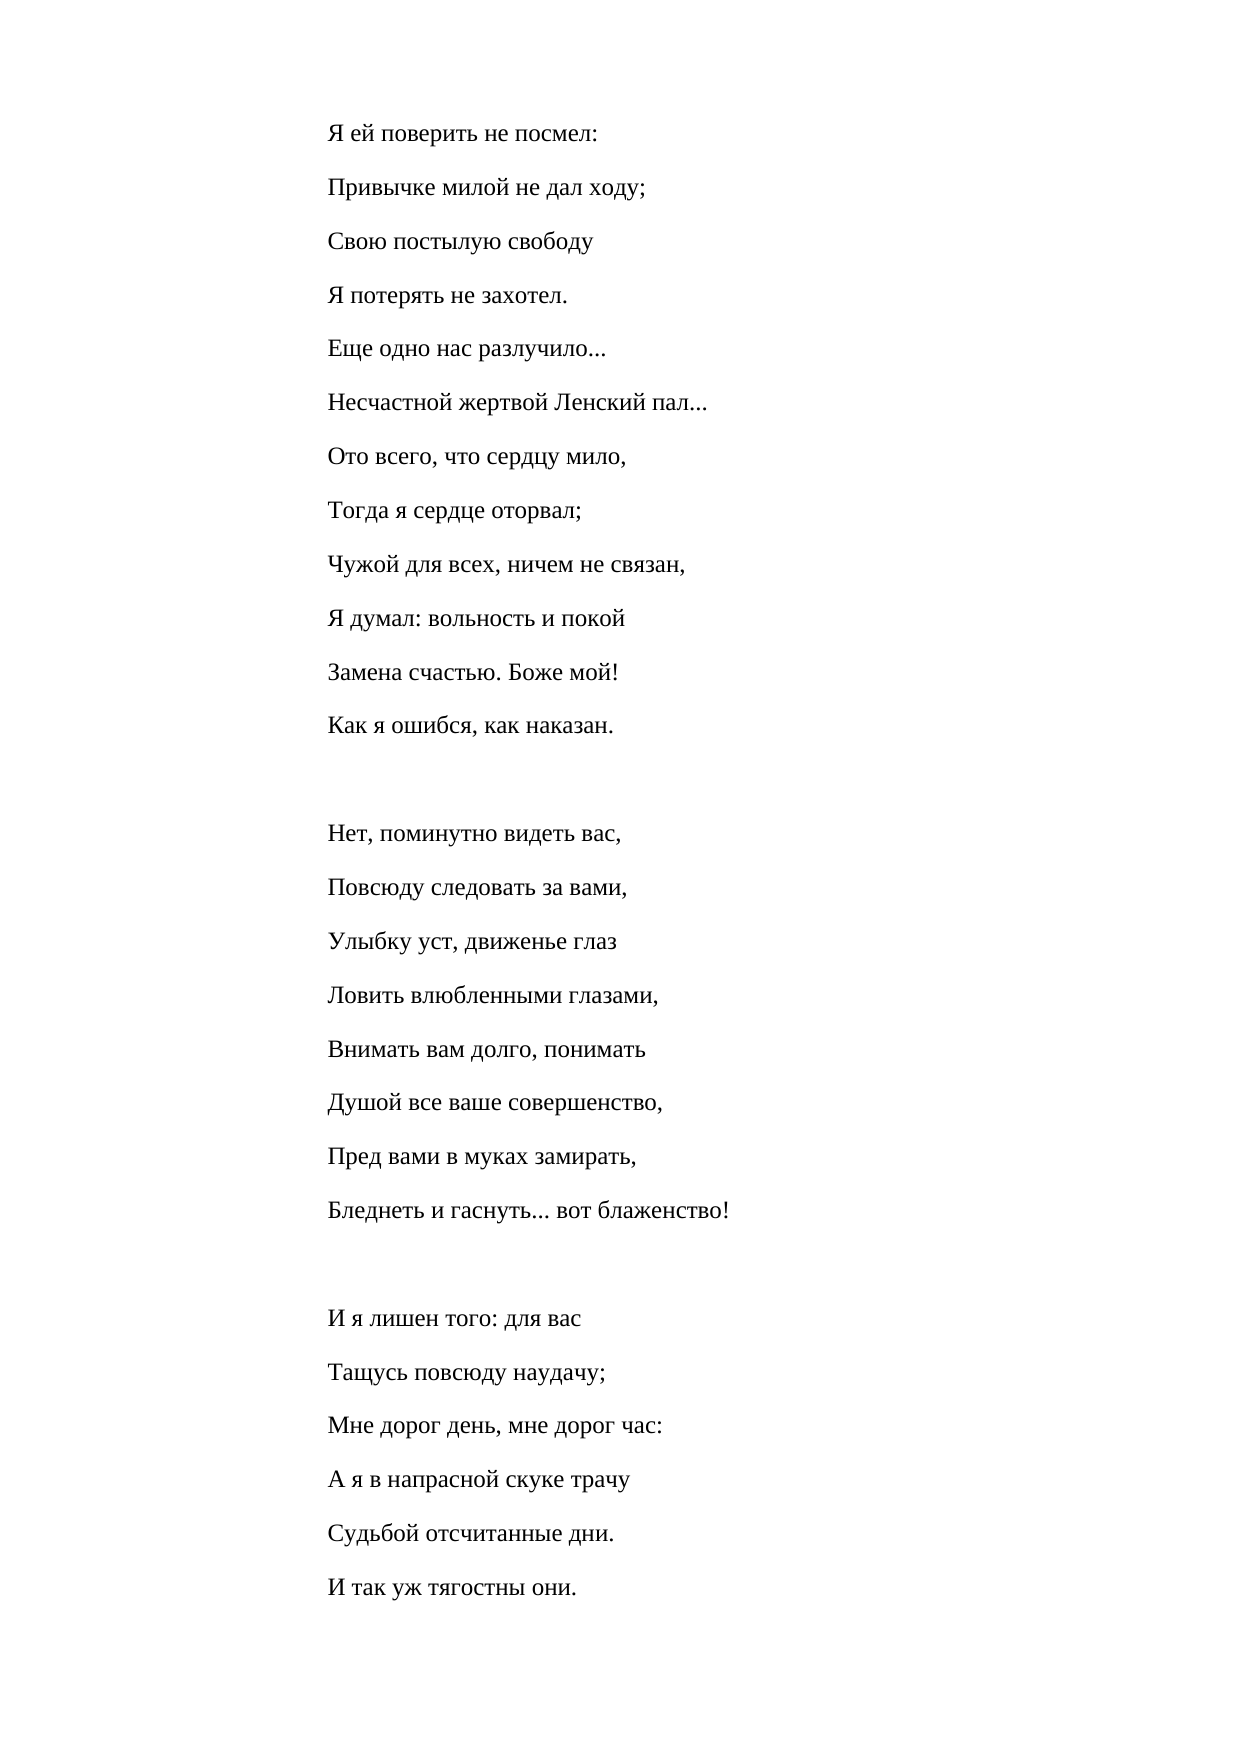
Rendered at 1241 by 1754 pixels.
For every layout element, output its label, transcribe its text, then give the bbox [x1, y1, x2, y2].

text Я думал: вольность и покой [177, 603, 1152, 632]
text Пред вами в муках замирать, [177, 1141, 1152, 1170]
text Чужой для всех, ничем не связан, [177, 549, 1152, 578]
text Нет, поминутно видеть вас, [177, 818, 1152, 847]
text Как я ошибся, как наказан. [177, 711, 1152, 739]
text Привычке милой не дал ходу; [177, 172, 1152, 201]
text Замена счастью. Боже мой! [177, 657, 1152, 685]
text Тогда я сердце оторвал; [177, 495, 1152, 524]
text Судьбой отсчитанные дни. [177, 1518, 1152, 1547]
text И я лишен того: для вас [177, 1303, 1152, 1332]
text Ото всего, что сердцу мило, [177, 441, 1152, 470]
text Внимать вам долго, понимать [177, 1034, 1152, 1062]
text А я в напрасной скуке трачу [177, 1464, 1152, 1493]
text Несчастной жертвой Ленский пал... [177, 387, 1152, 416]
text Повсюду следовать за вами, [177, 872, 1152, 901]
text Я ей поверить не посмел: [177, 118, 1152, 147]
text Я потерять не захотел. [177, 280, 1152, 308]
text Еще одно нас разлучило... [177, 333, 1152, 362]
text Мне дорог день, мне дорог час: [177, 1411, 1152, 1439]
text Тащусь повсюду наудачу; [177, 1357, 1152, 1386]
text Бледнеть и гаснуть... вот блаженство! [177, 1195, 1152, 1224]
text Ловить влюбленными глазами, [177, 980, 1152, 1008]
text Улыбку уст, движенье глаз [177, 926, 1152, 955]
text Свою постылую свободу [177, 226, 1152, 254]
text И так уж тягостны они. [177, 1572, 1152, 1601]
text Душой все ваше совершенство, [177, 1087, 1152, 1116]
